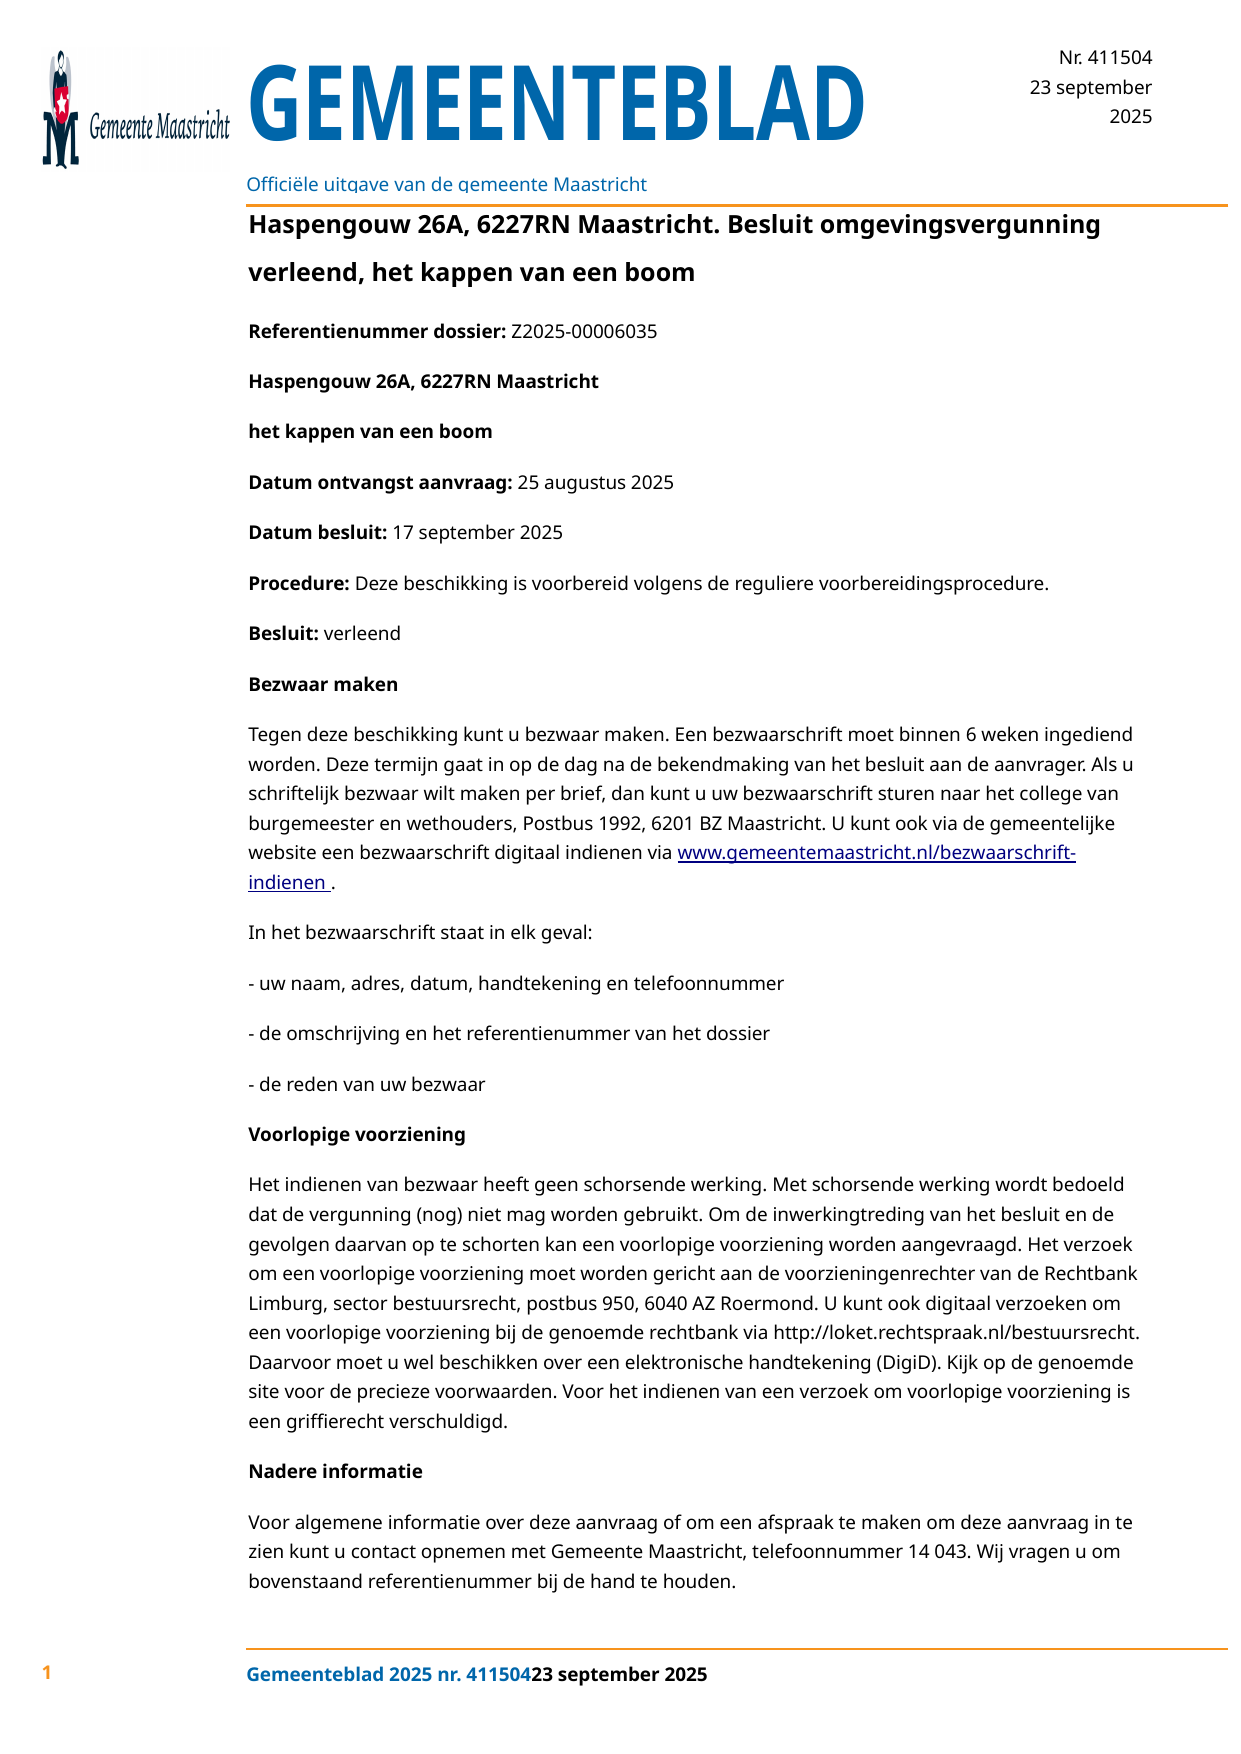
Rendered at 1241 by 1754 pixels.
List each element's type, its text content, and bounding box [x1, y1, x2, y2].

text Het indienen van bezwaar heeft geen schorsende werking. Met schorsende werking wordt bedoeld dat de vergunning (nog) niet mag worden gebruikt. Om de inwerkingtreding van het besluit en de gevolgen daarvan op te schorten kan een voorlopige voorziening worden aangevraagd. Het verzoek om een voorlopige voorziening moet worden gericht aan de voorzieningenrechter van de Rechtbank Limburg, sector bestuursrecht, postbus 950, 6040 AZ Roermond. U kunt ook digitaal verzoeken om een voorlopige voorziening bij de genoemde rechtbank via http://loket.rechtspraak.nl/bestuursrecht. Daarvoor moet u wel beschikken over een elektronische handtekening (DigiD). Kijk op de genoemde site voor de precieze voorwaarden. Voor het indienen van een verzoek om voorlopige voorziening is een griffierecht verschuldigd. [248, 1172, 1152, 1434]
picture [41, 47, 231, 172]
text Voorlopige voorziening [248, 1121, 1152, 1147]
text Bezwaar maken [248, 671, 1152, 697]
text Referentienummer dossier: Z2025-00006035 [248, 318, 1152, 344]
text Besluit: verleend [248, 620, 1152, 646]
text Datum ontvangst aanvraag: 25 augustus 2025 [248, 469, 1152, 495]
text Haspengouw 26A, 6227RN Maastricht. Besluit omgevingsvergunning verleend, het kappen van een boom [248, 207, 1152, 288]
text Haspengouw 26A, 6227RN Maastricht [248, 368, 1152, 394]
text Nadere informatie [248, 1459, 1152, 1484]
text - de reden van uw bezwaar [248, 1071, 1152, 1097]
text Procedure: Deze beschikking is voorbereid volgens de reguliere voorbereidingsprocedure. [248, 570, 1152, 596]
text Voor algemene informatie over deze aanvraag of om een afspraak te maken om deze aanvraag in te zien kunt u contact opnemen met Gemeente Maastricht, telefoonnummer 14 043. Wij vragen u om bovenstaand referentienummer bij de hand te houden. [248, 1509, 1152, 1594]
text In het bezwaarschrift staat in elk geval: [248, 919, 1152, 945]
text - uw naam, adres, datum, handtekening en telefoonnummer [248, 970, 1152, 996]
text Datum besluit: 17 september 2025 [248, 519, 1152, 545]
text Tegen deze beschikking kunt u bezwaar maken. Een bezwaarschrift moet binnen 6 weken ingediend worden. Deze termijn gaat in op de dag na de bekendmaking van het besluit aan de aanvrager. Als u schriftelijk bezwaar wilt maken per brief, dan kunt u uw bezwaarschrift sturen naar het college van burgemeester en wethouders, Postbus 1992, 6201 BZ Maastricht. U kunt ook via de gemeentelijke website een bezwaarschrift digitaal indienen via www.gemeentemaastricht.nl/bezwaarschrift-indienen . [248, 721, 1152, 895]
text - de omschrijving en het referentienummer van het dossier [248, 1020, 1152, 1046]
text het kappen van een boom [248, 419, 1152, 444]
